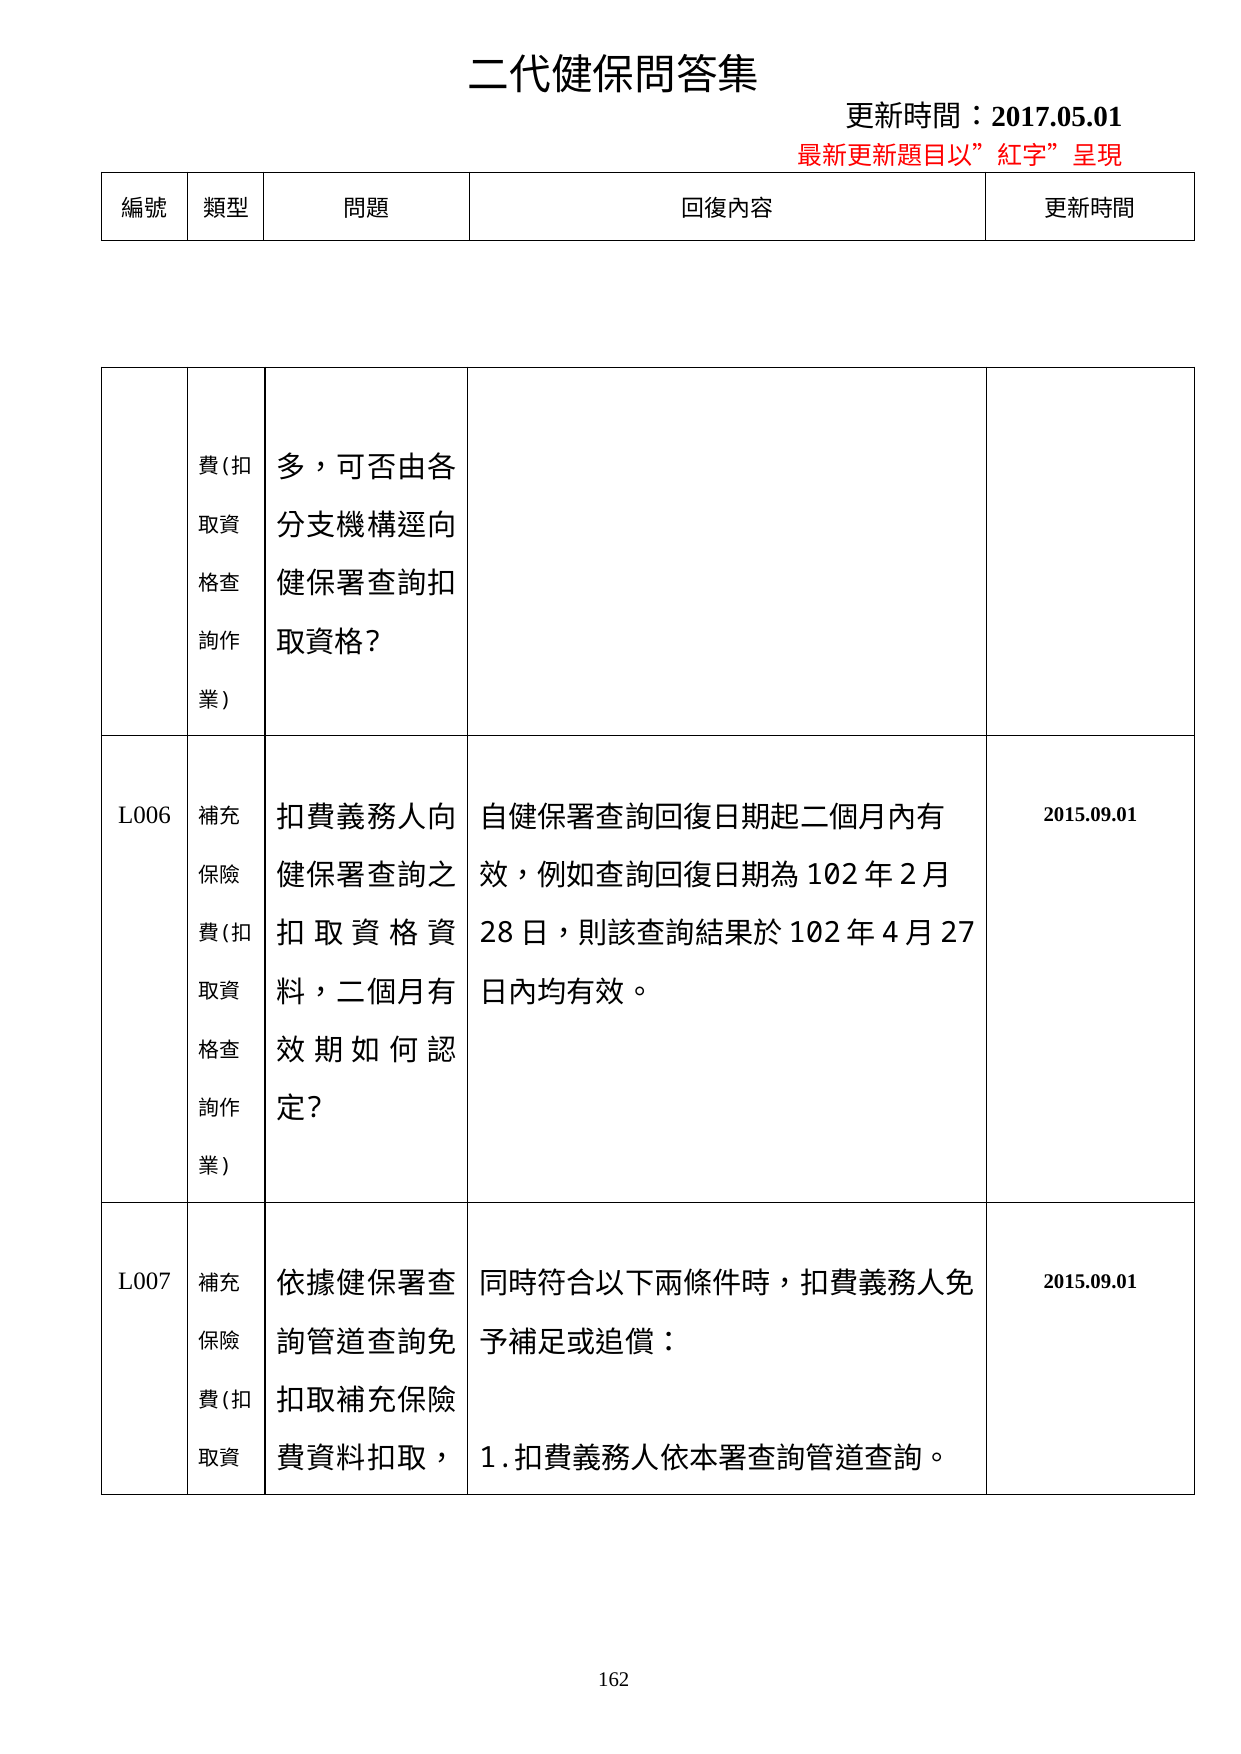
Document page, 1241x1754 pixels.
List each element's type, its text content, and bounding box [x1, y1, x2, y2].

table_cell [468, 368, 986, 735]
table_cell 補充保險費(扣取資 [188, 1203, 264, 1494]
table_cell L006 [102, 736, 187, 1202]
table_cell 2015.09.01 [987, 736, 1194, 1202]
table_cell 自健保署查詢回復日期起二個月內有效，例如查詢回復日期為102年2月28日，則該查詢結果於102年4月27日內均有效。 [468, 736, 986, 1202]
table_cell 扣費義務人向健保署查詢之扣取資格資料，二個月有效期如何認定? [266, 736, 467, 1202]
table_cell 補充保險費(扣取資格查詢作業) [188, 736, 264, 1202]
table_cell 多，可否由各分支機構逕向健保署查詢扣取資格? [266, 368, 467, 735]
table_cell [987, 368, 1194, 735]
table_cell [102, 368, 187, 735]
table_cell 費(扣取資格查詢作業) [188, 368, 264, 735]
table_cell 2015.09.01 [987, 1203, 1194, 1494]
table_cell L007 [102, 1203, 187, 1494]
table_cell 依據健保署查詢管道查詢免扣取補充保險費資料扣取， [266, 1203, 467, 1494]
table_cell 同時符合以下兩條件時，扣費義務人免予補足或追償： 1.扣費義務人依本署查詢管道查詢。 [468, 1203, 986, 1494]
